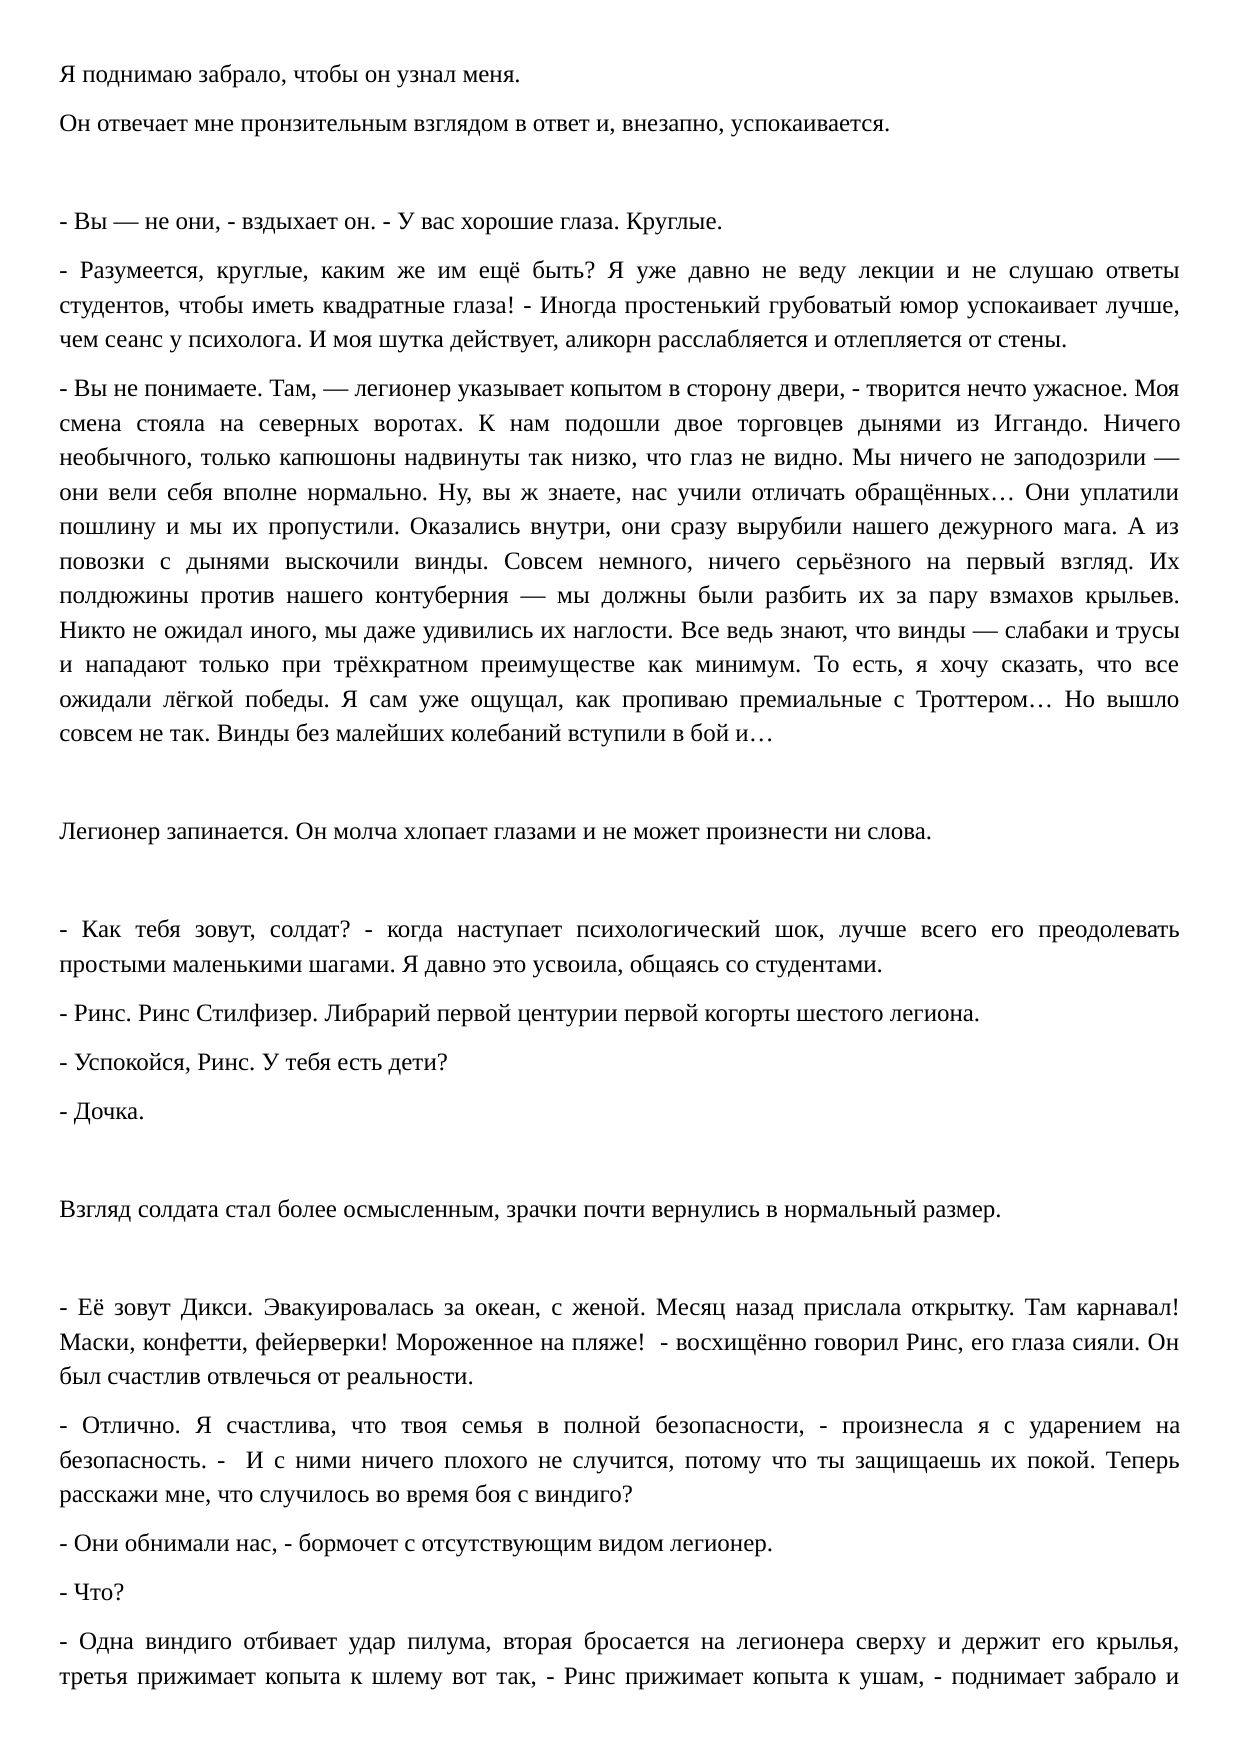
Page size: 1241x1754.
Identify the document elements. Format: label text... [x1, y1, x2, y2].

text Легионер запинается. Он молча хлопает глазами и не может произнести ни слова. [59, 816, 1181, 845]
text Взгляд солдата стал более осмысленным, зрачки почти вернулись в нормальный размер. [59, 1194, 1181, 1223]
text - Как тебя зовут, солдат? - когда наступает психологический шок, лучше всего его преодолевать простыми маленькими шагами. Я давно это усвоила, общаясь со студентами. [59, 914, 1181, 978]
text - Что? [59, 1577, 1181, 1606]
text Он отвечает мне пронзительным взглядом в ответ и, внезапно, успокаивается. [59, 108, 1181, 137]
text - Отлично. Я счастлива, что твоя семья в полной безопасности, - произнесла я с ударением на безопасность. - И с ними ничего плохого не случится, потому что ты защищаешь их покой. Теперь расскажи мне, что случилось во время боя с виндиго? [59, 1410, 1181, 1508]
text - Разумеется, круглые, каким же им ещё быть? Я уже давно не веду лекции и не слушаю ответы студентов, чтобы иметь квадратные глаза! - Иногда простенький грубоватый юмор успокаивает лучше, чем сеанс у психолога. И моя шутка действует, аликорн расслабляется и отлепляется от стены. [59, 255, 1181, 353]
text - Её зовут Дикси. Эвакуировалась за океан, с женой. Месяц назад прислала открытку. Там карнавал! Маски, конфетти, фейерверки! Мороженное на пляже! - восхищённо говорил Ринс, его глаза сияли. Он был счастлив отвлечься от реальности. [59, 1292, 1181, 1390]
text - Вы не понимаете. Там, — легионер указывает копытом в сторону двери, - творится нечто ужасное. Моя смена стояла на северных воротах. К нам подошли двое торговцев дынями из Иггандо. Ничего необычного, только капюшоны надвинуты так низко, что глаз не видно. Мы ничего не заподозрили — они вели себя вполне нормально. Ну, вы ж знаете, нас учили отличать обращённых… Они уплатили пошлину и мы их пропустили. Оказались внутри, они сразу вырубили нашего дежурного мага. А из повозки с дынями выскочили винды. Совсем немного, ничего серьёзного на первый взгляд. Их полдюжины против нашего контуберния — мы должны были разбить их за пару взмахов крыльев. Никто не ожидал иного, мы даже удивились их наглости. Все ведь знают, что винды — слабаки и трусы и нападают только при трёхкратном преимуществе как минимум. То есть, я хочу сказать, что все ожидали лёгкой победы. Я сам уже ощущал, как пропиваю премиальные с Троттером… Но вышло совсем не так. Винды без малейших колебаний вступили в бой и… [59, 373, 1181, 747]
text - Ринс. Ринс Стилфизер. Либрарий первой центурии первой когорты шестого легиона. [59, 998, 1181, 1027]
text Я поднимаю забрало, чтобы он узнал меня. [59, 59, 1181, 88]
text - Одна виндиго отбивает удар пилума, вторая бросается на легионера сверху и держит его крылья, третья прижимает копыта к шлему вот так, - Ринс прижимает копыта к ушам, - поднимает забрало и [59, 1626, 1181, 1690]
text - Успокойся, Ринс. У тебя есть дети? [59, 1047, 1181, 1076]
text - Вы — не они, - вздыхает он. - У вас хорошие глаза. Круглые. [59, 206, 1181, 235]
text - Они обнимали нас, - бормочет с отсутствующим видом легионер. [59, 1528, 1181, 1557]
text - Дочка. [59, 1096, 1181, 1125]
